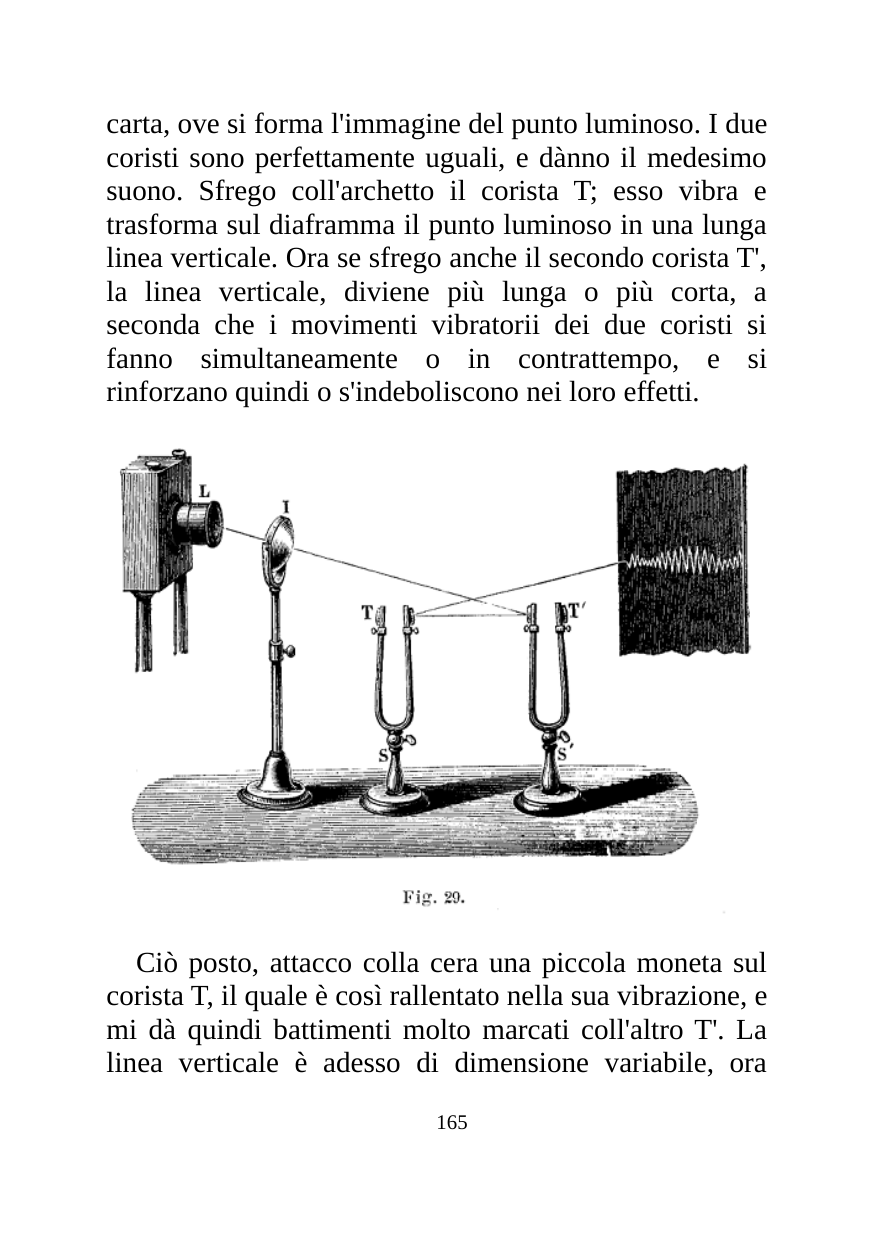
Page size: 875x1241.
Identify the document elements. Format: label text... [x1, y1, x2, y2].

text Ciò posto, attacco colla cera una piccola moneta sul corista T, il quale è così rallentato nella sua vibrazione, e mi dà quindi battimenti molto marcati coll'altro T'. La linea verticale è adesso di dimensione variabile, ora [106, 945, 768, 1079]
text carta, ove si forma l'immagine del punto luminoso. I due coristi sono perfettamente uguali, e dànno il medesimo suono. Sfrego coll'archetto il corista T; esso vibra e trasforma sul diaframma il punto luminoso in una lunga linea verticale. Ora se sfrego anche il secondo corista T', la linea verticale, diviene più lunga o più corta, a seconda che i movimenti vibratorii dei due coristi si fanno simultaneamente o in contrattempo, e si rinforzano quindi o s'indeboliscono nei loro effetti. [106, 106, 768, 408]
picture [108, 437, 766, 916]
